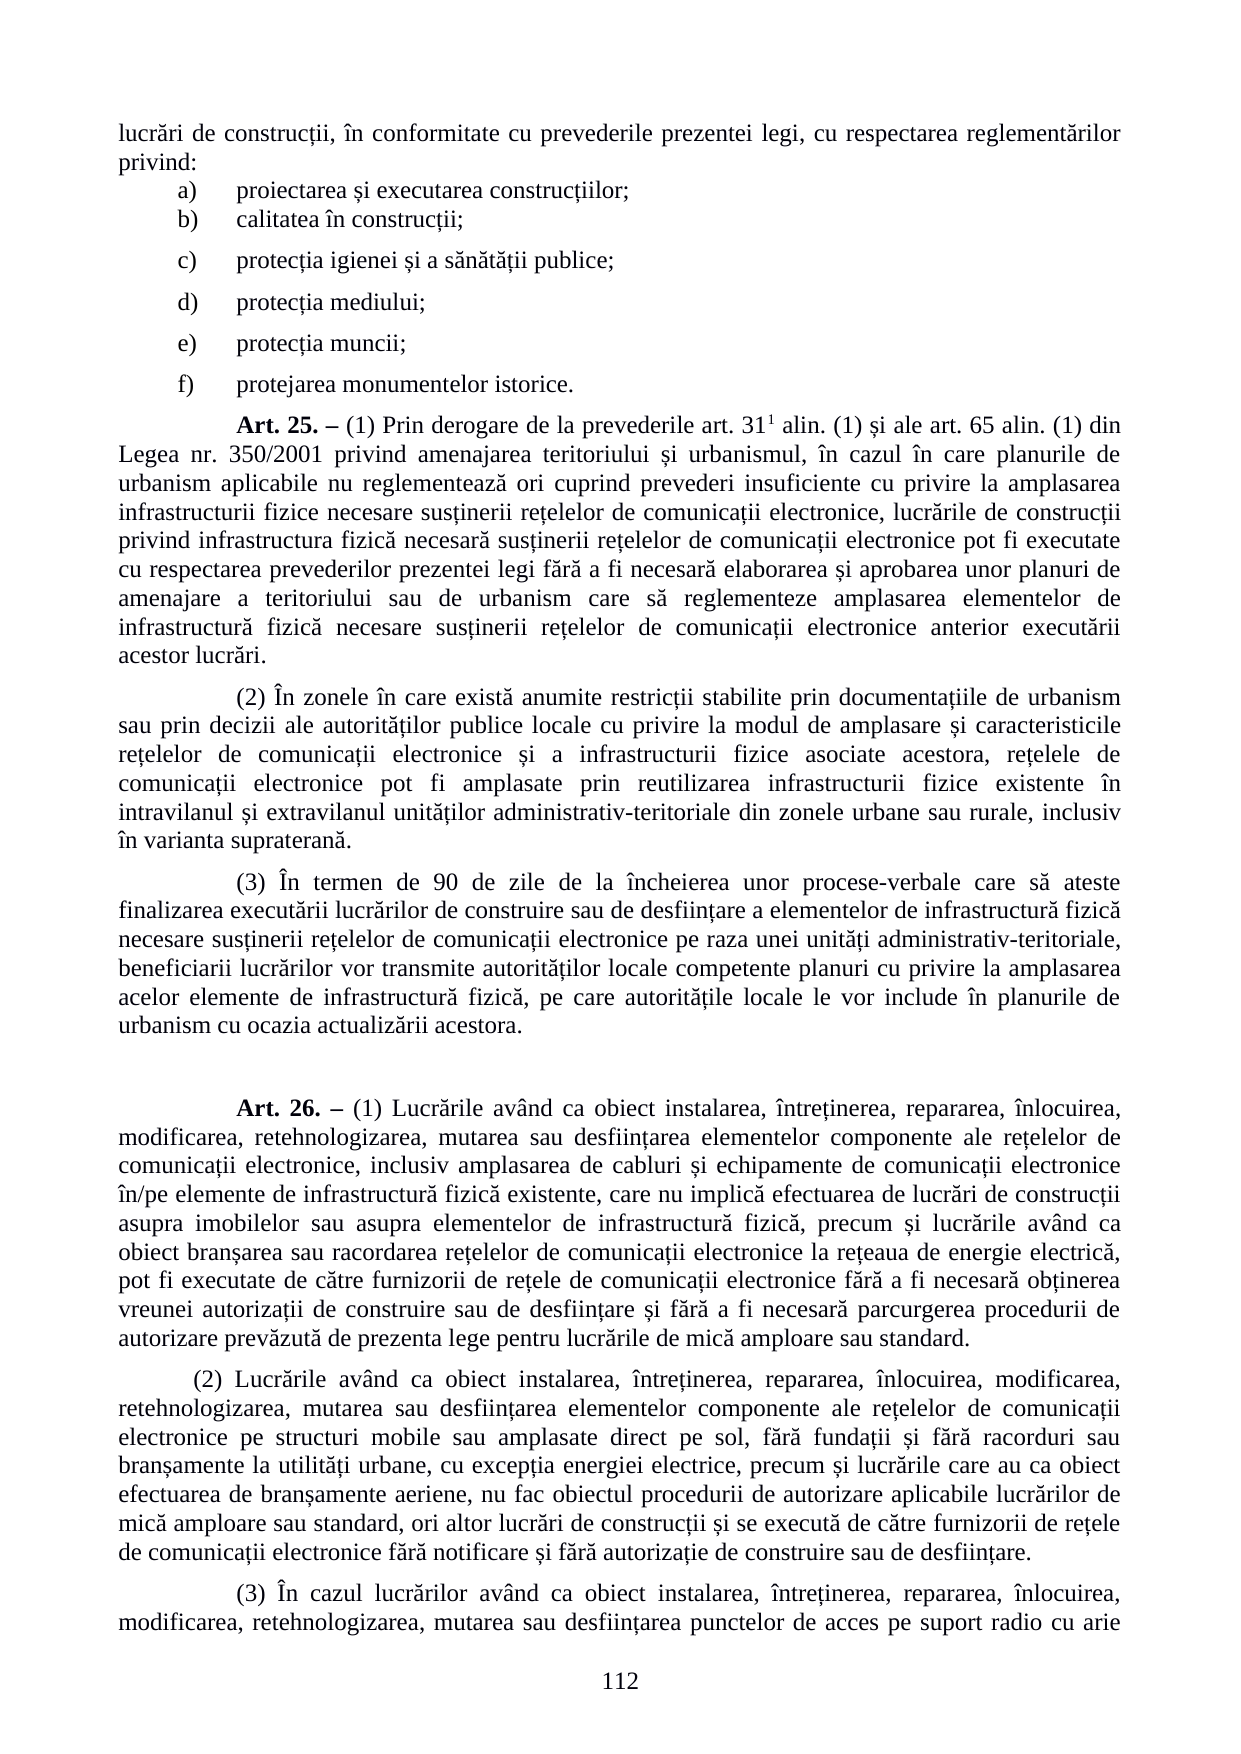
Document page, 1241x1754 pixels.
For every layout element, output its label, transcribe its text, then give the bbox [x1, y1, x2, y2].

text (3) În cazul lucrărilor având ca obiect instalarea, întreținerea, repararea, înlocuirea, modificarea, retehnologizarea, mutarea sau desființarea punctelor de acces pe suport radio cu arie [118, 1578, 1122, 1636]
list protecția muncii; [177, 328, 1122, 357]
list proiectarea și executarea construcțiilor; [177, 176, 1122, 204]
list protecția mediului; [177, 287, 1122, 316]
text (2) În zonele în care există anumite restricții stabilite prin documentațiile de urbanism sau prin decizii ale autorităților publice locale cu privire la modul de amplasare și caracteristicile rețelelor de comunicații electronice și a infrastructurii fizice asociate acestora, rețelele de comunicații electronice pot fi amplasate prin reutilizarea infrastructurii fizice existente în intravilanul și extravilanul unităților administrativ-teritoriale din zonele urbane sau rurale, inclusiv în varianta supraterană. [118, 682, 1122, 854]
list calitatea în construcții; [177, 204, 1122, 233]
list protejarea monumentelor istorice. [177, 369, 1122, 398]
text lucrări de construcții, în conformitate cu prevederile prezentei legi, cu respectarea reglementărilor privind: [118, 118, 1122, 176]
list protecția igienei și a sănătății publice; [177, 246, 1122, 274]
text (3) În termen de 90 de zile de la încheierea unor procese-verbale care să ateste finalizarea executării lucrărilor de construire sau de desființare a elementelor de infrastructură fizică necesare susținerii rețelelor de comunicații electronice pe raza unei unități administrativ-teritoriale, beneficiarii lucrărilor vor transmite autorităților locale competente planuri cu privire la amplasarea acelor elemente de infrastructură fizică, pe care autoritățile locale le vor include în planurile de urbanism cu ocazia actualizării acestora. [118, 867, 1122, 1039]
text (2) Lucrările având ca obiect instalarea, întreținerea, repararea, înlocuirea, modificarea, retehnologizarea, mutarea sau desființarea elementelor componente ale rețelelor de comunicații electronice pe structuri mobile sau amplasate direct pe sol, fără fundații și fără racorduri sau branșamente la utilități urbane, cu excepția energiei electrice, precum și lucrările care au ca obiect efectuarea de branșamente aeriene, nu fac obiectul procedurii de autorizare aplicabile lucrărilor de mică amploare sau standard, ori altor lucrări de construcții și se execută de către furnizorii de rețele de comunicații electronice fără notificare și fără autorizație de construire sau de desființare. [118, 1364, 1122, 1566]
text Art. 26. – (1) Lucrările având ca obiect instalarea, întreținerea, repararea, înlocuirea, modificarea, retehnologizarea, mutarea sau desființarea elementelor componente ale rețelelor de comunicații electronice, inclusiv amplasarea de cabluri și echipamente de comunicații electronice în/pe elemente de infrastructură fizică existente, care nu implică efectuarea de lucrări de construcții asupra imobilelor sau asupra elementelor de infrastructură fizică, precum și lucrările având ca obiect branșarea sau racordarea rețelelor de comunicații electronice la rețeaua de energie electrică, pot fi executate de către furnizorii de rețele de comunicații electronice fără a fi necesară obținerea vreunei autorizații de construire sau de desființare și fără a fi necesară parcurgerea procedurii de autorizare prevăzută de prezenta lege pentru lucrările de mică amploare sau standard. [118, 1093, 1122, 1352]
text Art. 25. – (1) Prin derogare de la prevederile art. 311 alin. (1) și ale art. 65 alin. (1) din Legea nr. 350/2001 privind amenajarea teritoriului și urbanismul, în cazul în care planurile de urbanism aplicabile nu reglementează ori cuprind prevederi insuficiente cu privire la amplasarea infrastructurii fizice necesare susținerii rețelelor de comunicații electronice, lucrările de construcții privind infrastructura fizică necesară susținerii rețelelor de comunicații electronice pot fi executate cu respectarea prevederilor prezentei legi fără a fi necesară elaborarea și aprobarea unor planuri de amenajare a teritoriului sau de urbanism care să reglementeze amplasarea elementelor de infrastructură fizică necesare susținerii rețelelor de comunicații electronice anterior executării acestor lucrări. [118, 411, 1122, 669]
